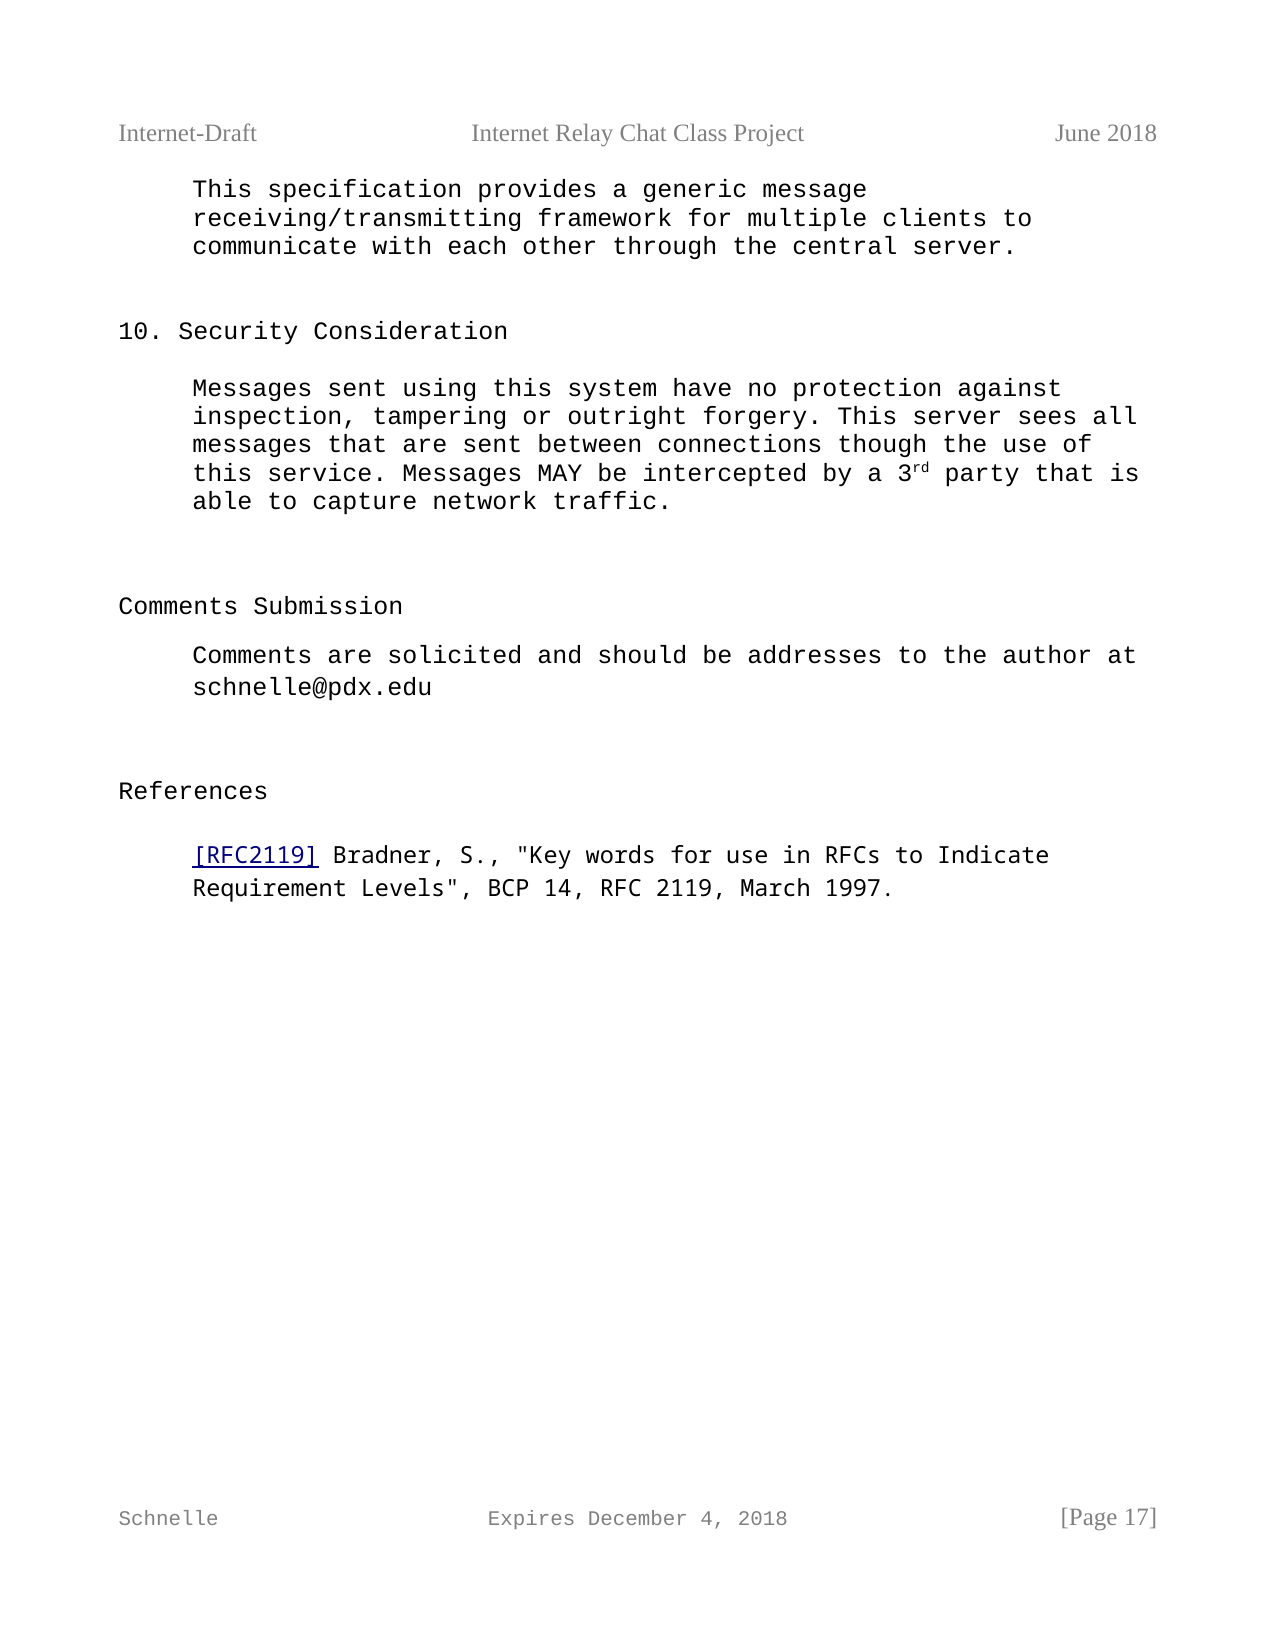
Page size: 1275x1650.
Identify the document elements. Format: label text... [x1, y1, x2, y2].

text Comments Submission [118, 594, 1157, 622]
text This specification provides a generic message receiving/transmitting framework for multiple clients to communicate with each other through the central server. [118, 177, 1157, 262]
text Requirement Levels", BCP 14, RFC 2119, March 1997. [118, 871, 1157, 903]
text 10. Security Consideration [118, 318, 1157, 347]
text [RFC2119] Bradner, S., "Key words for use in RFCs to Indicate [118, 839, 1157, 871]
text Messages sent using this system have no protection against inspection, tampering or outright forgery. This server sees all messages that are sent between connections though the use of this service. Messages MAY be intercepted by a 3rd party that is able to capture network traffic. [118, 375, 1157, 517]
text Comments are solicited and should be addresses to the author at schnelle@pdx.edu [118, 642, 1157, 703]
text References [118, 778, 1157, 807]
